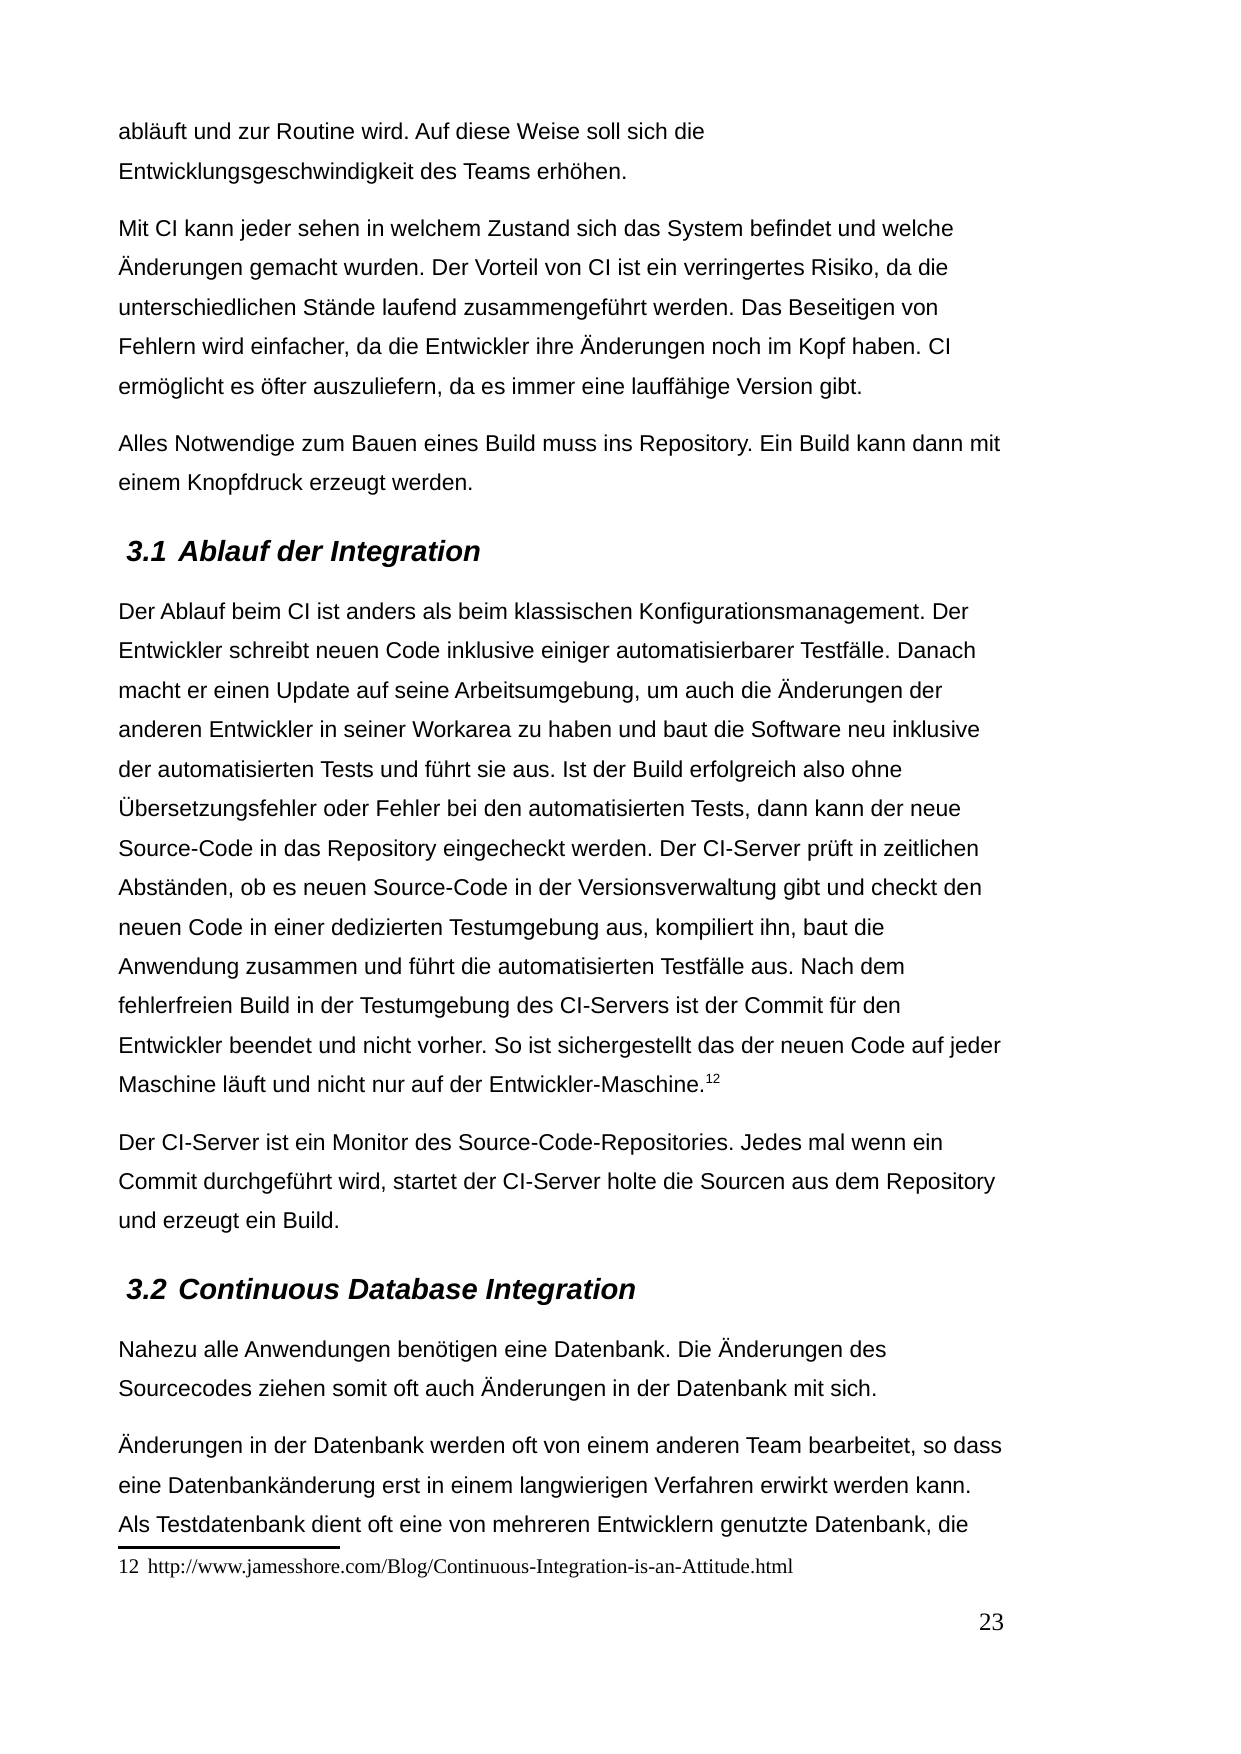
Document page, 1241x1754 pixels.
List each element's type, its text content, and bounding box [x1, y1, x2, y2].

text Der CI-Server ist ein Monitor des Source-Code-Repositories. Jedes mal wenn ein Commit durchgeführt wird, startet der CI-Server holte die Sourcen aus dem Repository und erzeugt ein Build. [118, 1128, 1004, 1234]
text Der Ablauf beim CI ist anders als beim klassischen Konfigurationsmanagement. Der Entwickler schreibt neuen Code inklusive einiger automatisierbarer Testfälle. Danach macht er einen Update auf seine Arbeitsumgebung, um auch die Änderungen der anderen Entwickler in seiner Workarea zu haben und baut die Software neu inklusive der automatisierten Tests und führt sie aus. Ist der Build erfolgreich also ohne Übersetzungsfehler oder Fehler bei den automatisierten Tests, dann kann der neue Source-Code in das Repository eingecheckt werden. Der CI-Server prüft in zeitlichen Abständen, ob es neuen Source-Code in der Versionsverwaltung gibt und checkt den neuen Code in einer dedizierten Testumgebung aus, kompiliert ihn, baut die Anwendung zusammen und führt die automatisierten Testfälle aus. Nach dem fehlerfreien Build in der Testumgebung des CI-Servers ist der Commit für den Entwickler beendet und nicht vorher. So ist sichergestellt das der neuen Code auf jeder Maschine läuft und nicht nur auf der Entwickler-Maschine. [118, 598, 1004, 1098]
text Nahezu alle Anwendungen benötigen eine Datenbank. Die Änderungen des Sourcecodes ziehen somit oft auch Änderungen in der Datenbank mit sich. [118, 1336, 1004, 1402]
text Mit CI kann jeder sehen in welchem Zustand sich das System befindet und welche Änderungen gemacht wurden. Der Vorteil von CI ist ein verringertes Risiko, da die unterschiedlichen Stände laufend zusammengeführt werden. Das Beseitigen von Fehlern wird einfacher, da die Entwickler ihre Änderungen noch im Kopf haben. CI ermöglicht es öfter auszuliefern, da es immer eine lauffähige Version gibt. [118, 215, 1004, 399]
subtitle Continuous Database Integration [118, 1272, 1004, 1306]
text Alles Notwendige zum Bauen eines Build muss ins Repository. Ein Build kann dann mit einem Knopfdruck erzeugt werden. [118, 430, 1004, 496]
subtitle Ablauf der Integration [118, 534, 1004, 567]
text http://www.jamesshore.com/Blog/Continuous-Integration-is-an-Attitude.html [118, 1553, 1004, 1578]
text Änderungen in der Datenbank werden oft von einem anderen Team bearbeitet, so dass eine Datenbankänderung erst in einem langwierigen Verfahren erwirkt werden kann. Als Testdatenbank dient oft eine von mehreren Entwicklern genutzte Datenbank, die [118, 1432, 1004, 1538]
text abläuft und zur Routine wird. Auf diese Weise soll sich die Entwicklungsgeschwindigkeit des Teams erhöhen. [118, 118, 1004, 184]
